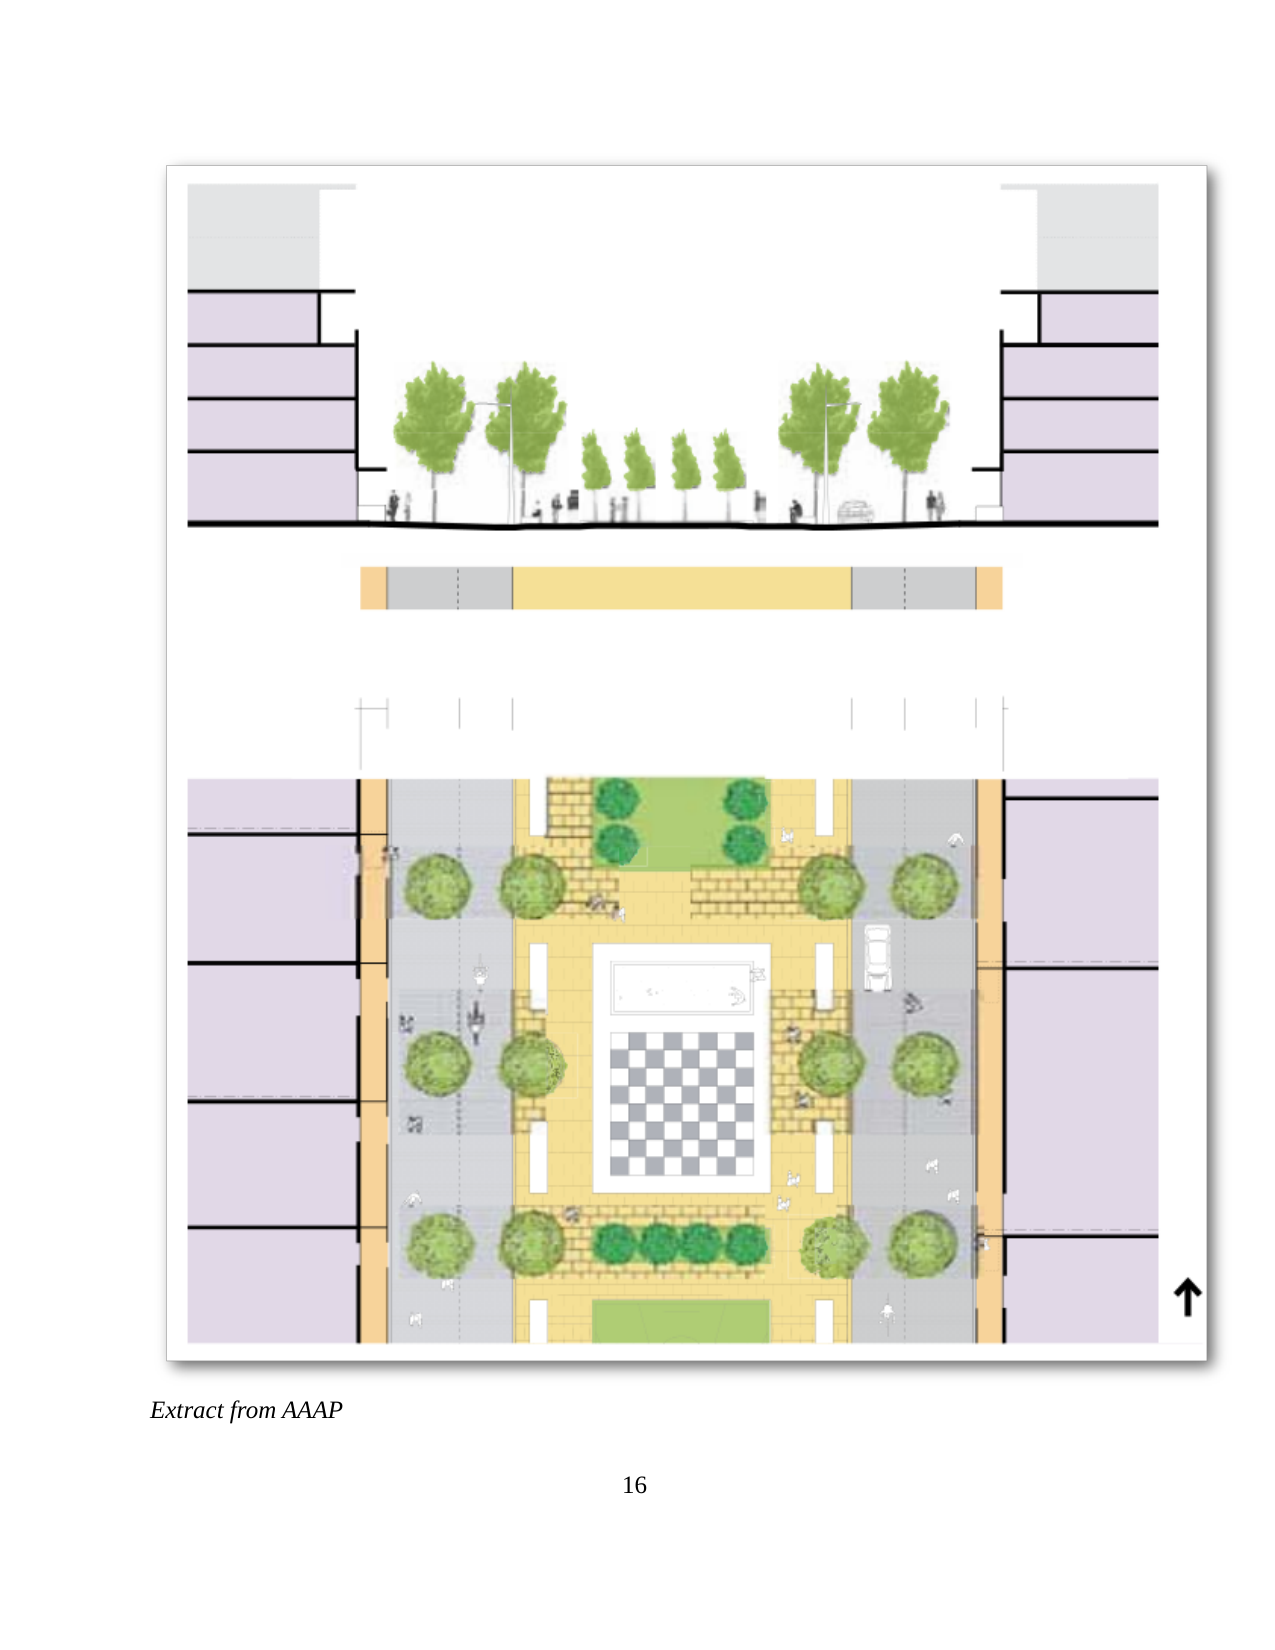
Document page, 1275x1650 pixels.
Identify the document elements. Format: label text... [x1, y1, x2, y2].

text Extract from AAAP [150, 1390, 1125, 1424]
picture [150, 150, 1236, 1390]
